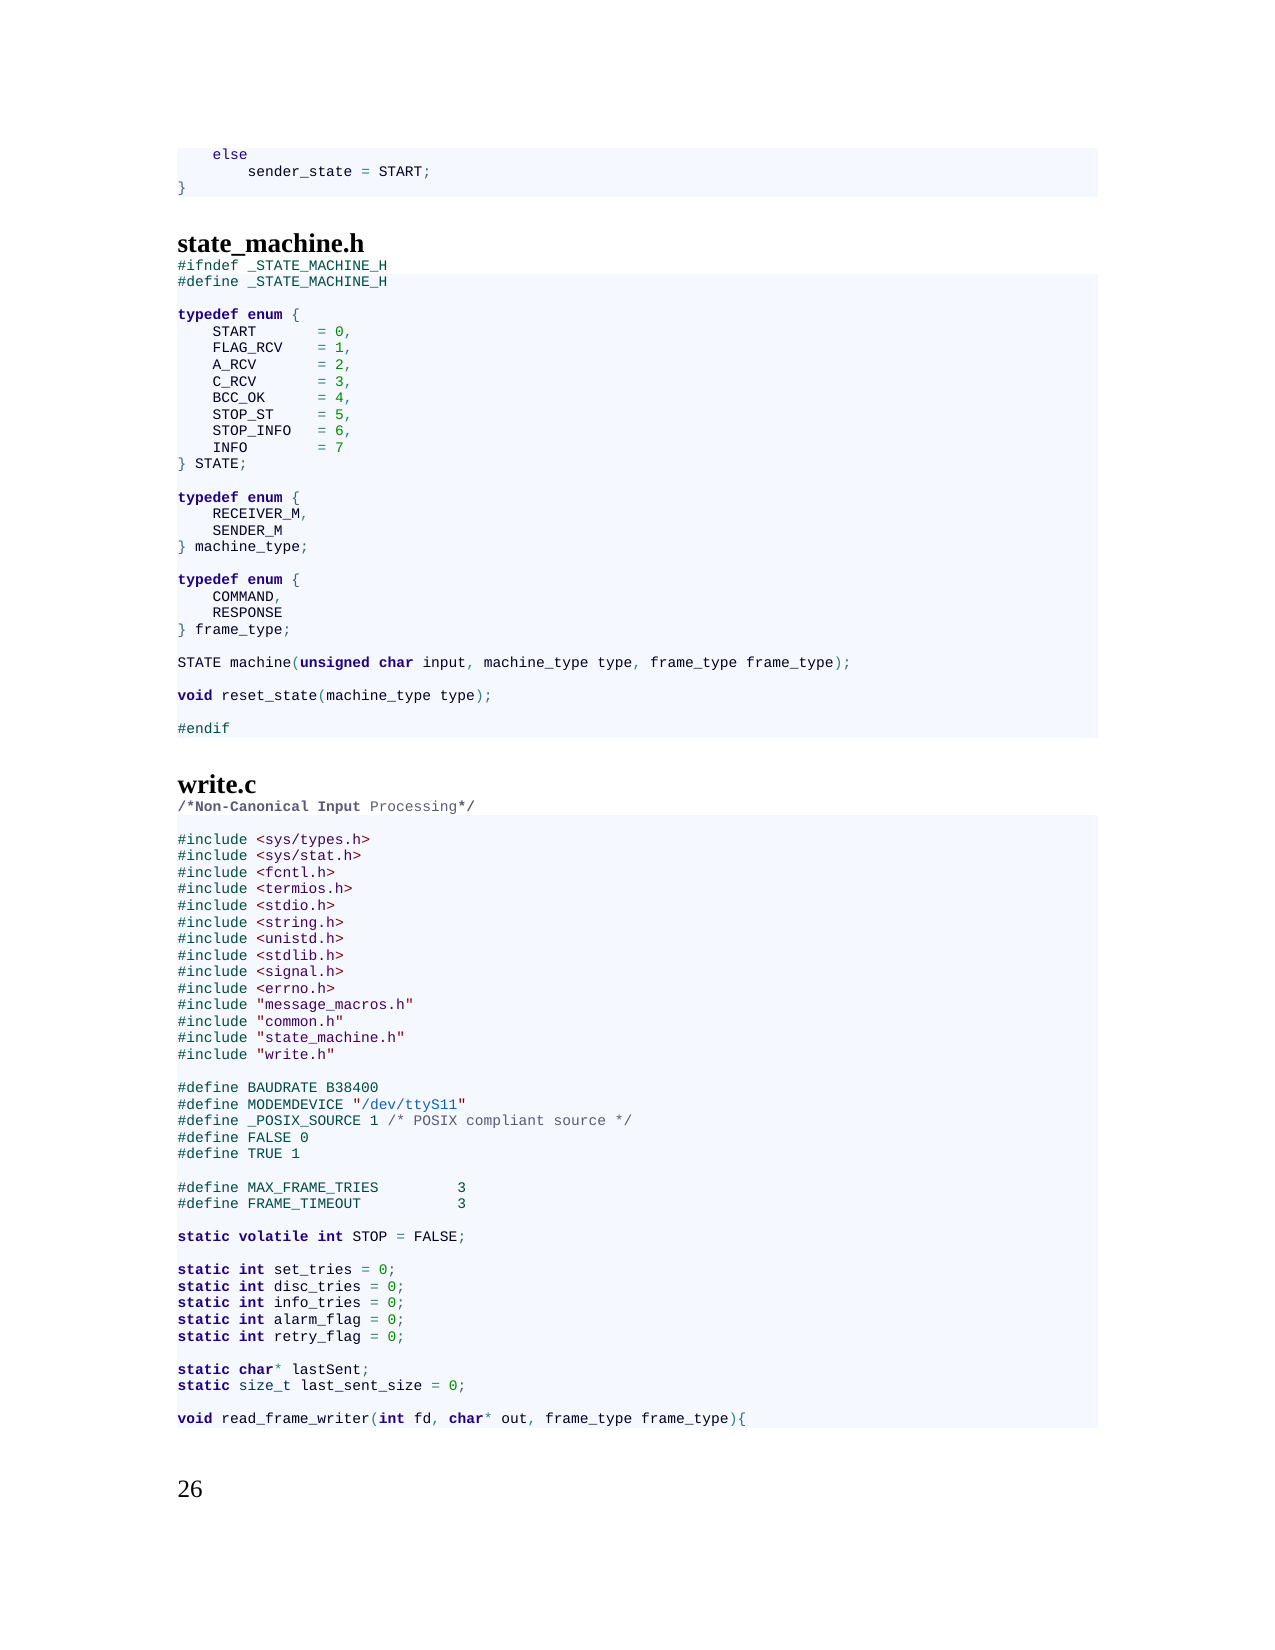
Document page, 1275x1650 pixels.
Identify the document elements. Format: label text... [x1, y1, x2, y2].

text static int disc_tries = 0; [177, 1279, 1098, 1296]
text typedef enum { [177, 490, 1098, 506]
text #include <unistd.h> [177, 931, 1098, 948]
text #define FRAME_TIMEOUT 3 [177, 1196, 1098, 1213]
text /*Non-Canonical Input Processing*/ [177, 799, 1098, 815]
text typedef enum { [177, 573, 1098, 589]
text static volatile int STOP = FALSE; [177, 1229, 1098, 1246]
text #define _POSIX_SOURCE 1 /* POSIX compliant source */ [177, 1113, 1098, 1130]
text #ifndef _STATE_MACHINE_H [177, 258, 1098, 274]
text void read_frame_writer(int fd, char* out, frame_type frame_type){ [177, 1412, 1098, 1428]
text static size_t last_sent_size = 0; [177, 1378, 1098, 1395]
text #define MODEMDEVICE "/dev/ttyS11" [177, 1097, 1098, 1113]
text state_machine.h [177, 227, 1098, 258]
text BCC_OK = 4, [177, 390, 1098, 407]
text #include <stdlib.h> [177, 948, 1098, 964]
text SENDER_M [177, 523, 1098, 539]
text RECEIVER_M, [177, 506, 1098, 523]
text #endif [177, 722, 1098, 738]
text #define FALSE 0 [177, 1130, 1098, 1147]
text write.c [177, 768, 1098, 799]
text #include <errno.h> [177, 981, 1098, 998]
text #include <sys/types.h> [177, 832, 1098, 848]
text static char* lastSent; [177, 1362, 1098, 1378]
text else [177, 148, 1098, 164]
text } machine_type; [177, 539, 1098, 556]
text #include "write.h" [177, 1047, 1098, 1064]
text #define MAX_FRAME_TRIES 3 [177, 1180, 1098, 1196]
text static int info_tries = 0; [177, 1296, 1098, 1312]
text #include "message_macros.h" [177, 998, 1098, 1014]
text #include <stdio.h> [177, 898, 1098, 915]
text #include <fcntl.h> [177, 865, 1098, 882]
text #include "state_machine.h" [177, 1031, 1098, 1047]
text static int retry_flag = 0; [177, 1329, 1098, 1345]
text void reset_state(machine_type type); [177, 688, 1098, 705]
text C_RCV = 3, [177, 374, 1098, 390]
text STOP_INFO = 6, [177, 423, 1098, 440]
text #include "common.h" [177, 1014, 1098, 1031]
text A_RCV = 2, [177, 357, 1098, 374]
text #include <termios.h> [177, 882, 1098, 898]
text static int set_tries = 0; [177, 1263, 1098, 1279]
text #include <string.h> [177, 915, 1098, 931]
text #include <signal.h> [177, 964, 1098, 981]
text COMMAND, [177, 589, 1098, 606]
text } STATE; [177, 457, 1098, 473]
text #define TRUE 1 [177, 1147, 1098, 1163]
text RESPONSE [177, 606, 1098, 622]
text static int alarm_flag = 0; [177, 1312, 1098, 1329]
text sender_state = START; [177, 164, 1098, 181]
text #define _STATE_MACHINE_H [177, 274, 1098, 291]
text #include <sys/stat.h> [177, 848, 1098, 865]
text } [177, 181, 1098, 197]
text STOP_ST = 5, [177, 407, 1098, 423]
text FLAG_RCV = 1, [177, 341, 1098, 357]
text } frame_type; [177, 622, 1098, 639]
text #define BAUDRATE B38400 [177, 1080, 1098, 1097]
text INFO = 7 [177, 440, 1098, 457]
text START = 0, [177, 324, 1098, 341]
text typedef enum { [177, 308, 1098, 324]
text STATE machine(unsigned char input, machine_type type, frame_type frame_type); [177, 655, 1098, 672]
